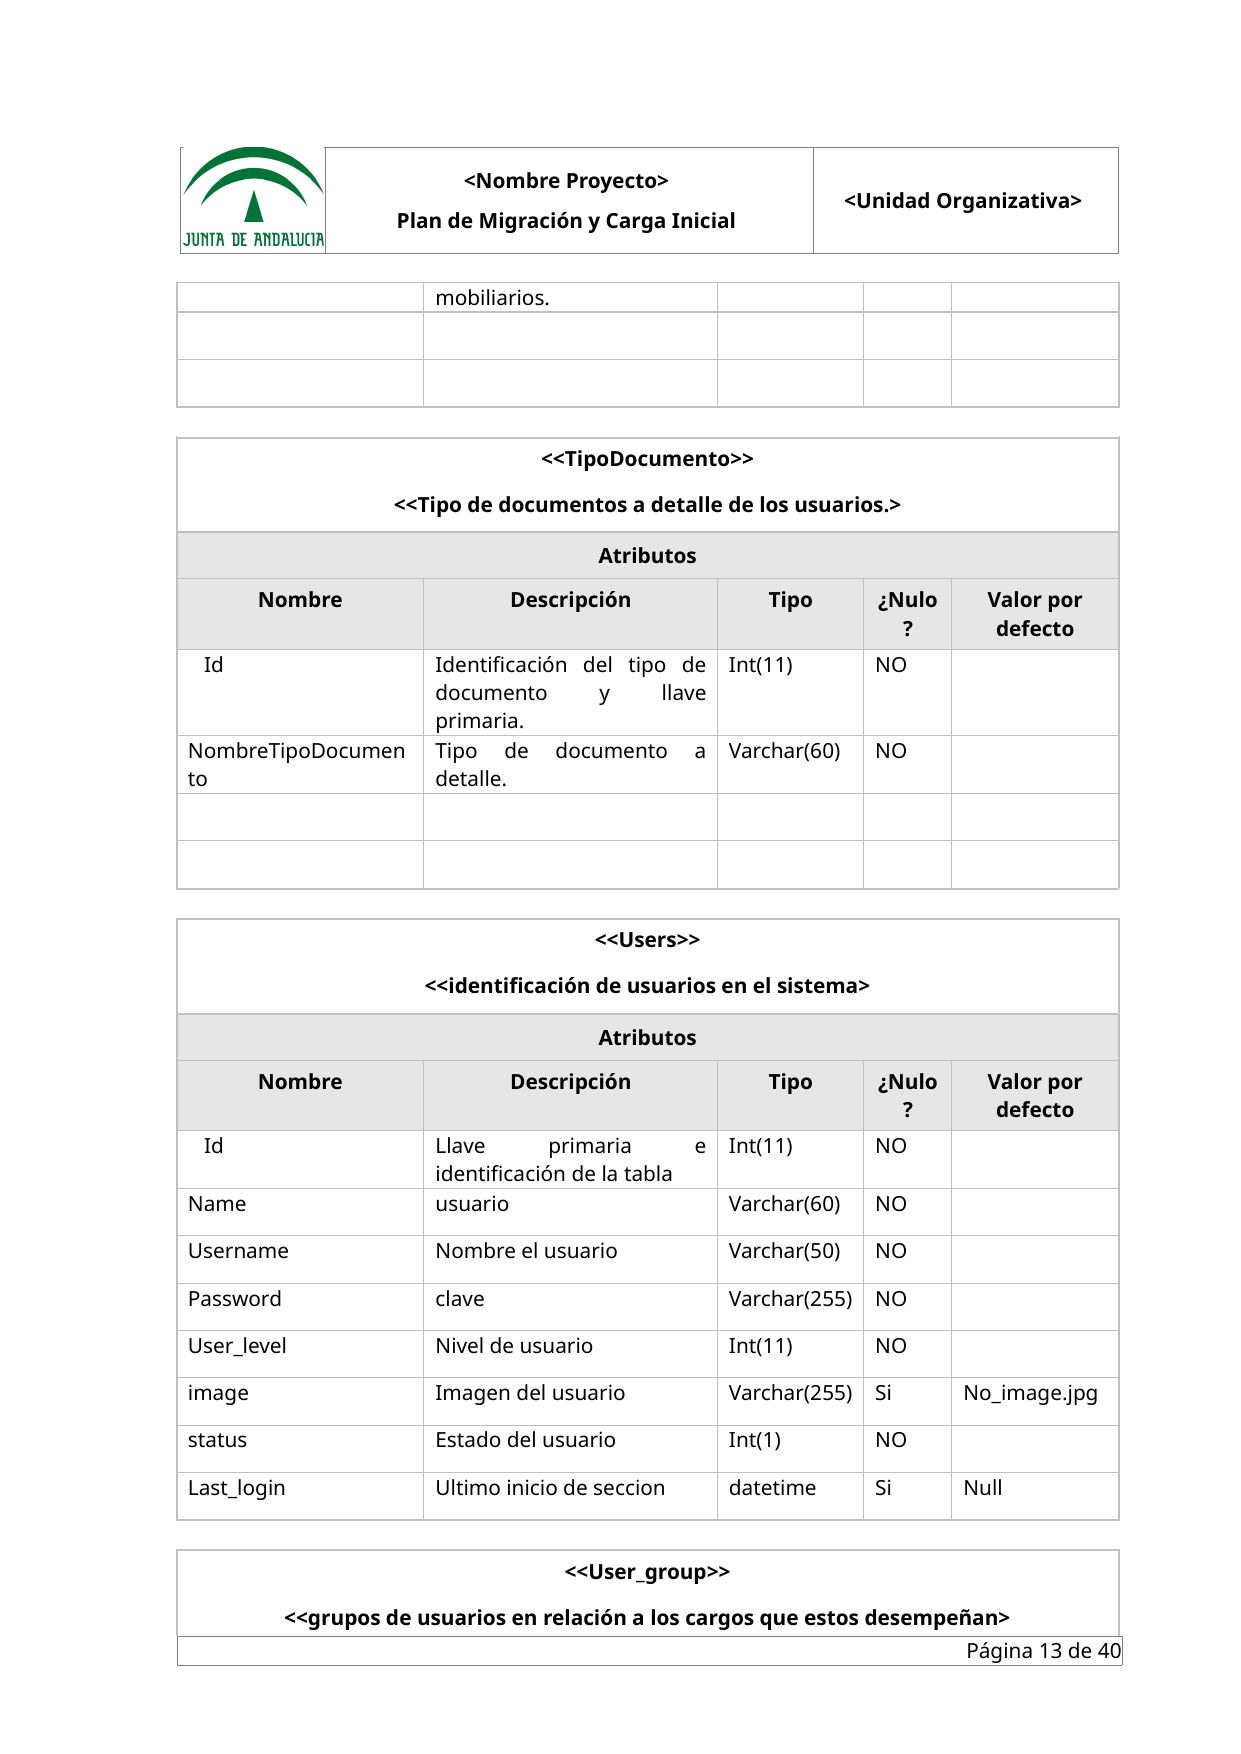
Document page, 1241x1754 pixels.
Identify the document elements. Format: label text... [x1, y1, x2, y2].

table_cell Identificación del tipo de documento y llave primaria. [424, 650, 717, 735]
table_cell [864, 360, 951, 406]
table_cell Descripción [424, 579, 717, 649]
table_cell [424, 313, 717, 359]
table_cell [952, 650, 1118, 735]
table_cell Varchar(60) [718, 736, 863, 793]
table_cell Varchar(255) [718, 1284, 863, 1330]
table_cell Password [178, 1284, 423, 1330]
table_cell <<Tipo de documentos a detalle de los usuarios.> [178, 484, 1118, 531]
table_cell Varchar(255) [718, 1378, 863, 1424]
table_cell Llave primaria e identificación de la tabla [424, 1131, 717, 1188]
table_cell ¿Nulo? [864, 579, 951, 649]
table_cell [718, 283, 863, 311]
table_cell [952, 1131, 1118, 1188]
table_cell Null [952, 1473, 1118, 1519]
table_cell Estado del usuario [424, 1426, 717, 1472]
table_cell Nivel de usuario [424, 1331, 717, 1377]
table_cell Id [178, 650, 423, 735]
table_cell Nombre [178, 579, 423, 649]
table_cell [952, 736, 1118, 793]
table_cell Int(11) [718, 1131, 863, 1188]
table_cell [952, 1426, 1118, 1472]
table_cell Si [864, 1473, 951, 1519]
table_cell <<identificación de usuarios en el sistema> [178, 965, 1118, 1012]
table_cell clave [424, 1284, 717, 1330]
table_cell Tipo de documento a detalle. [424, 736, 717, 793]
table_cell NO [864, 1331, 951, 1377]
table_cell Nombre [178, 1061, 423, 1130]
table_header <<Users>> [178, 920, 1118, 965]
table_cell NO [864, 1426, 951, 1472]
table_cell Imagen del usuario [424, 1378, 717, 1424]
table_cell NombreTipoDocumento [178, 736, 423, 793]
table_cell Id [178, 1131, 423, 1188]
table_cell Ultimo inicio de seccion [424, 1473, 717, 1519]
table_cell [864, 794, 951, 840]
table_cell [424, 360, 717, 406]
table_cell NO [864, 650, 951, 735]
table_cell Username [178, 1236, 423, 1283]
table_cell [718, 313, 863, 359]
table_cell [424, 841, 717, 887]
table_cell Atributos [178, 1015, 1118, 1060]
table_cell [718, 360, 863, 406]
table_cell Atributos [178, 533, 1118, 578]
table_cell Varchar(50) [718, 1236, 863, 1283]
table_cell NO [864, 1284, 951, 1330]
table_cell NO [864, 1236, 951, 1283]
table_cell Descripción [424, 1061, 717, 1130]
table_cell usuario [424, 1189, 717, 1235]
table_header <<TipoDocumento>> [178, 439, 1118, 484]
table_cell mobiliarios. [424, 283, 717, 311]
table_cell Int(11) [718, 650, 863, 735]
table_cell datetime [718, 1473, 863, 1519]
table_cell No_image.jpg [952, 1378, 1118, 1424]
table_cell [178, 794, 423, 840]
table_cell NO [864, 736, 951, 793]
table_cell [178, 841, 423, 887]
table_cell NO [864, 1189, 951, 1235]
table_cell [952, 1331, 1118, 1377]
table_cell image [178, 1378, 423, 1424]
table_cell [864, 313, 951, 359]
table_cell [864, 841, 951, 887]
table_cell [952, 1236, 1118, 1283]
table_cell [178, 283, 423, 311]
table_header <<User_group>> [178, 1551, 1118, 1597]
table_cell Valor por defecto [952, 579, 1118, 649]
table_cell [718, 841, 863, 887]
table_cell Si [864, 1378, 951, 1424]
table_cell Varchar(60) [718, 1189, 863, 1235]
table_cell Name [178, 1189, 423, 1235]
table_cell [424, 794, 717, 840]
table_cell [178, 313, 423, 359]
table_cell [864, 283, 951, 311]
table_cell [952, 1284, 1118, 1330]
table_cell NO [864, 1131, 951, 1188]
table_cell Int(11) [718, 1331, 863, 1377]
table_cell Int(1) [718, 1426, 863, 1472]
table_cell Nombre el usuario [424, 1236, 717, 1283]
table_cell [952, 841, 1118, 887]
table_cell User_level [178, 1331, 423, 1377]
table_cell [952, 794, 1118, 840]
table_cell [952, 360, 1118, 406]
table_cell Last_login [178, 1473, 423, 1519]
table_cell Tipo [718, 579, 863, 649]
table_cell [718, 794, 863, 840]
table_cell [952, 313, 1118, 359]
table_cell <<grupos de usuarios en relación a los cargos que estos desempeñan> [178, 1597, 1118, 1636]
table_cell status [178, 1426, 423, 1472]
table_cell Tipo [718, 1061, 863, 1130]
table_cell [178, 360, 423, 406]
table_cell Valor por defecto [952, 1061, 1118, 1130]
table_cell [952, 283, 1118, 311]
table_cell ¿Nulo? [864, 1061, 951, 1130]
table_cell [952, 1189, 1118, 1235]
